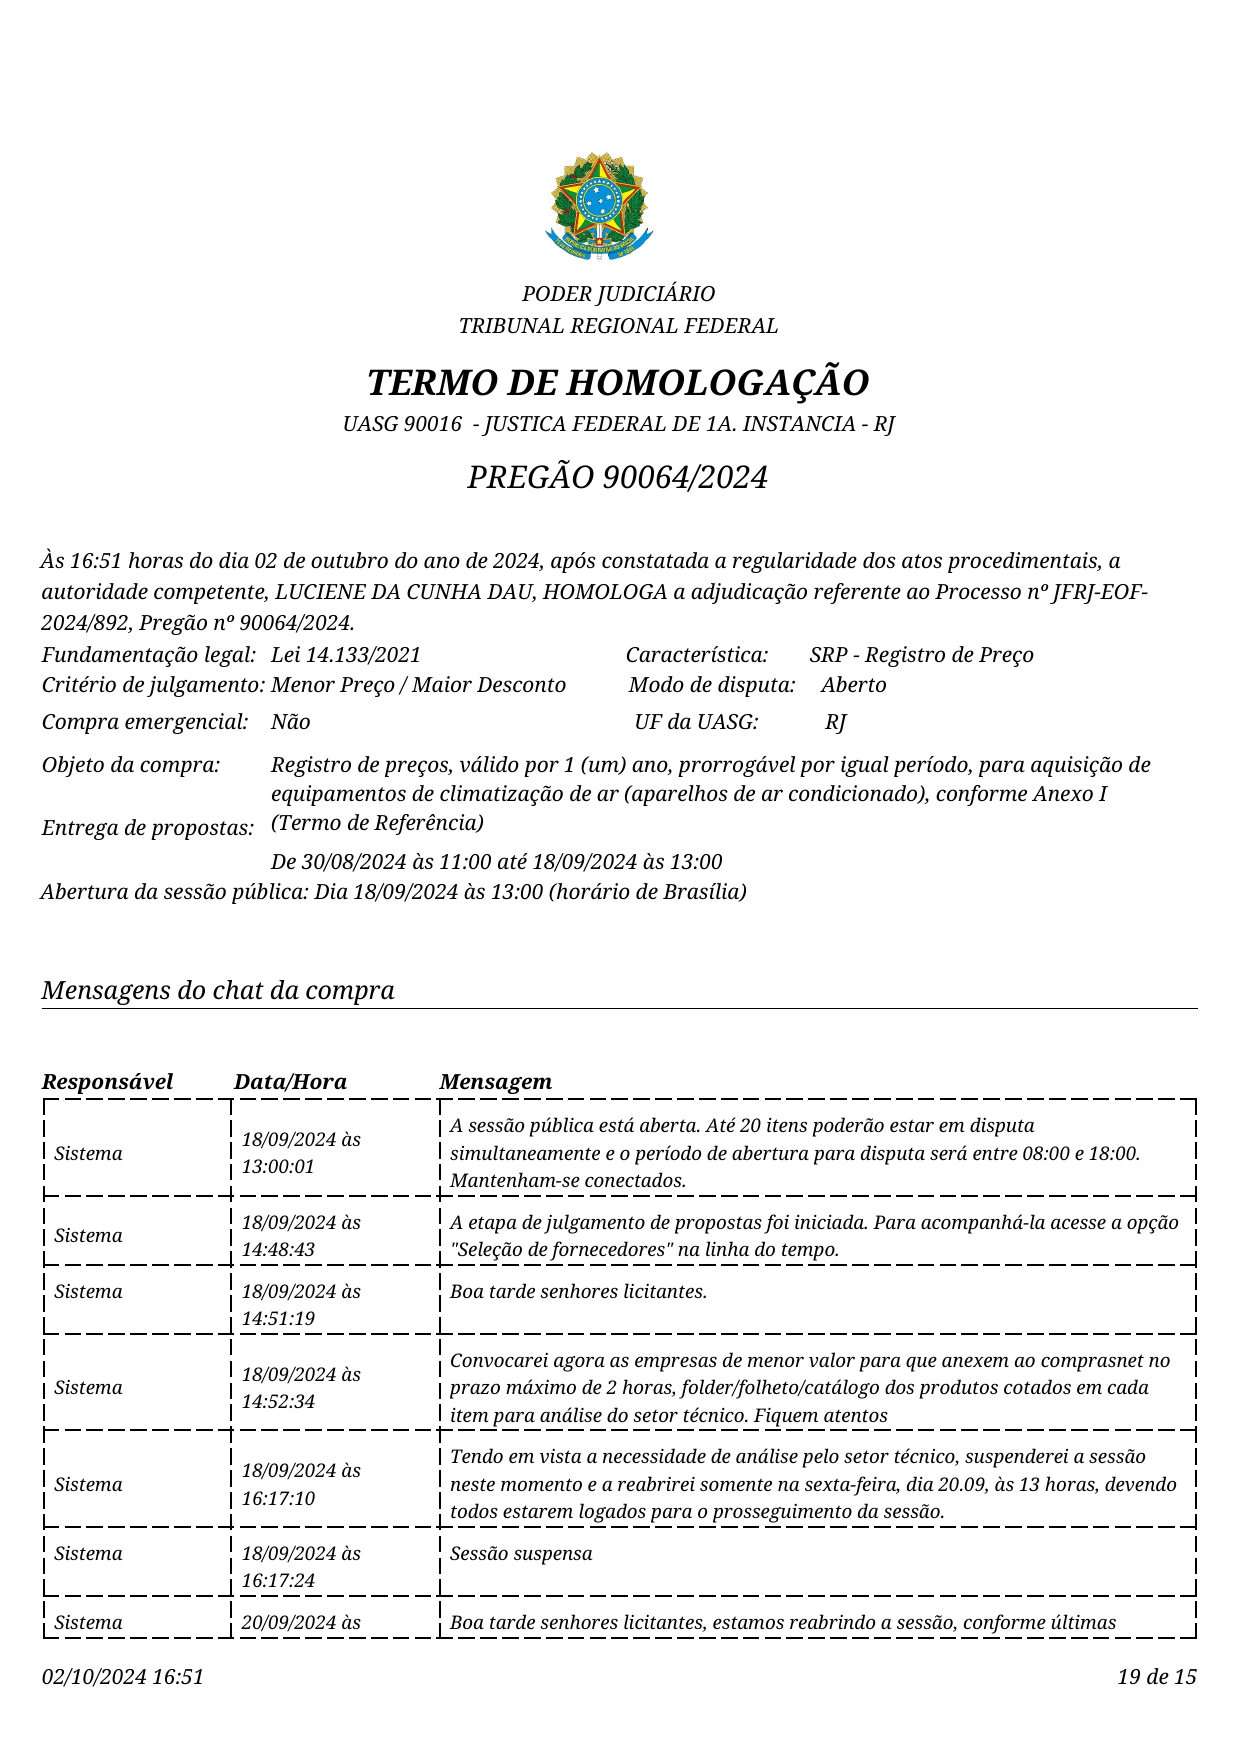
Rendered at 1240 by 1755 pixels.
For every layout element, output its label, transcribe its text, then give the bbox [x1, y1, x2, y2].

table_header 18/09/2024 às 13:00:01 [231, 1098, 439, 1194]
text Abertura da sessão pública: Dia 18/09/2024 às 13:00 (horário de Brasília) [40, 877, 1199, 906]
subtitle PREGÃO 90064/2024 [42, 455, 1198, 497]
table_cell Compra emergencial: Objeto da compra: Entrega de propostas: [42, 708, 271, 877]
table_cell Tendo em vista a necessidade de análise pelo setor técnico, suspenderei a sessão neste momento e a reabrirei somente na sexta-feira, dia 20.09, às 13 horas, devendo todos estarem logados para o prosseguimento da sessão. [440, 1429, 1196, 1526]
table_cell Sistema [44, 1264, 231, 1333]
table_cell Sistema [44, 1595, 231, 1637]
subtitle Mensagens do chat da compra [41, 972, 1199, 1006]
table_cell Sistema [44, 1195, 231, 1264]
table_cell 18/09/2024 às 16:17:10 [231, 1429, 439, 1526]
table_header A sessão pública está aberta. Até 20 itens poderão estar em disputa simultaneamente e o período de abertura para disputa será entre 08:00 e 18:00. Mantenham-se conectados. [440, 1098, 1196, 1194]
table_cell A etapa de julgamento de propostas foi iniciada. Para acompanhá-la acesse a opção "Seleção de fornecedores" na linha do tempo. [440, 1195, 1196, 1264]
table_cell Critério de julgamento: [42, 670, 271, 707]
table_cell Boa tarde senhores licitantes. [440, 1264, 1196, 1333]
text Responsável Data/Hora Mensagem [42, 1067, 1199, 1096]
table_cell Sistema [44, 1526, 231, 1595]
table_cell 18/09/2024 às 14:51:19 [231, 1264, 439, 1333]
text TRIBUNAL REGIONAL FEDERAL [42, 312, 1198, 340]
table_cell 18/09/2024 às 14:52:34 [231, 1333, 439, 1429]
table_header Sistema [44, 1098, 231, 1194]
table_cell 18/09/2024 às 16:17:24 [231, 1526, 439, 1595]
text UASG 90016 - JUSTICA FEDERAL DE 1A. INSTANCIA - RJ [42, 409, 1198, 437]
table_cell 20/09/2024 às [231, 1595, 439, 1637]
table_cell Sistema [44, 1333, 231, 1429]
table_cell Boa tarde senhores licitantes, estamos reabrindo a sessão, conforme últimas [440, 1595, 1196, 1637]
text Às 16:51 horas do dia 02 de outubro do ano de 2024, após constatada a regularidade dos atos procedimentais, a autoridade competente, LUCIENE DA CUNHA DAU, HOMOLOGA a adjudicação referente ao Processo nº JFRJ-EOF-2024/892, Pregão nº 90064/2024. [40, 546, 1199, 637]
table_cell Convocarei agora as empresas de menor valor para que anexem ao comprasnet no prazo máximo de 2 horas, folder/folheto/catálogo dos produtos cotados em cada item para análise do setor técnico. Fiquem atentos [440, 1333, 1196, 1429]
table_cell Sistema [44, 1429, 231, 1526]
table_cell 18/09/2024 às 14:48:43 [231, 1195, 439, 1264]
text PODER JUDICIÁRIO [42, 279, 1198, 308]
table_cell Menor Preço / Maior Desconto Modo de disputa: Aberto [271, 670, 1163, 707]
table_cell Sessão suspensa [440, 1526, 1196, 1595]
subtitle TERMO DE HOMOLOGAÇÃO [42, 357, 1198, 406]
table_header Lei 14.133/2021 Característica: SRP - Registro de Preço [271, 640, 1163, 670]
table_cell Não UF da UASG: RJ Registro de preços, válido por 1 (um) ano, prorrogável por igual período, para aquisição de equipamentos de climatização de ar (aparelhos de ar condicionado), conforme Anexo I (Termo de Referência) De 30/08/2024 às 11:00 até 18/09/2024 às 13:00 [271, 708, 1163, 877]
table_header Fundamentação legal: [42, 640, 271, 670]
